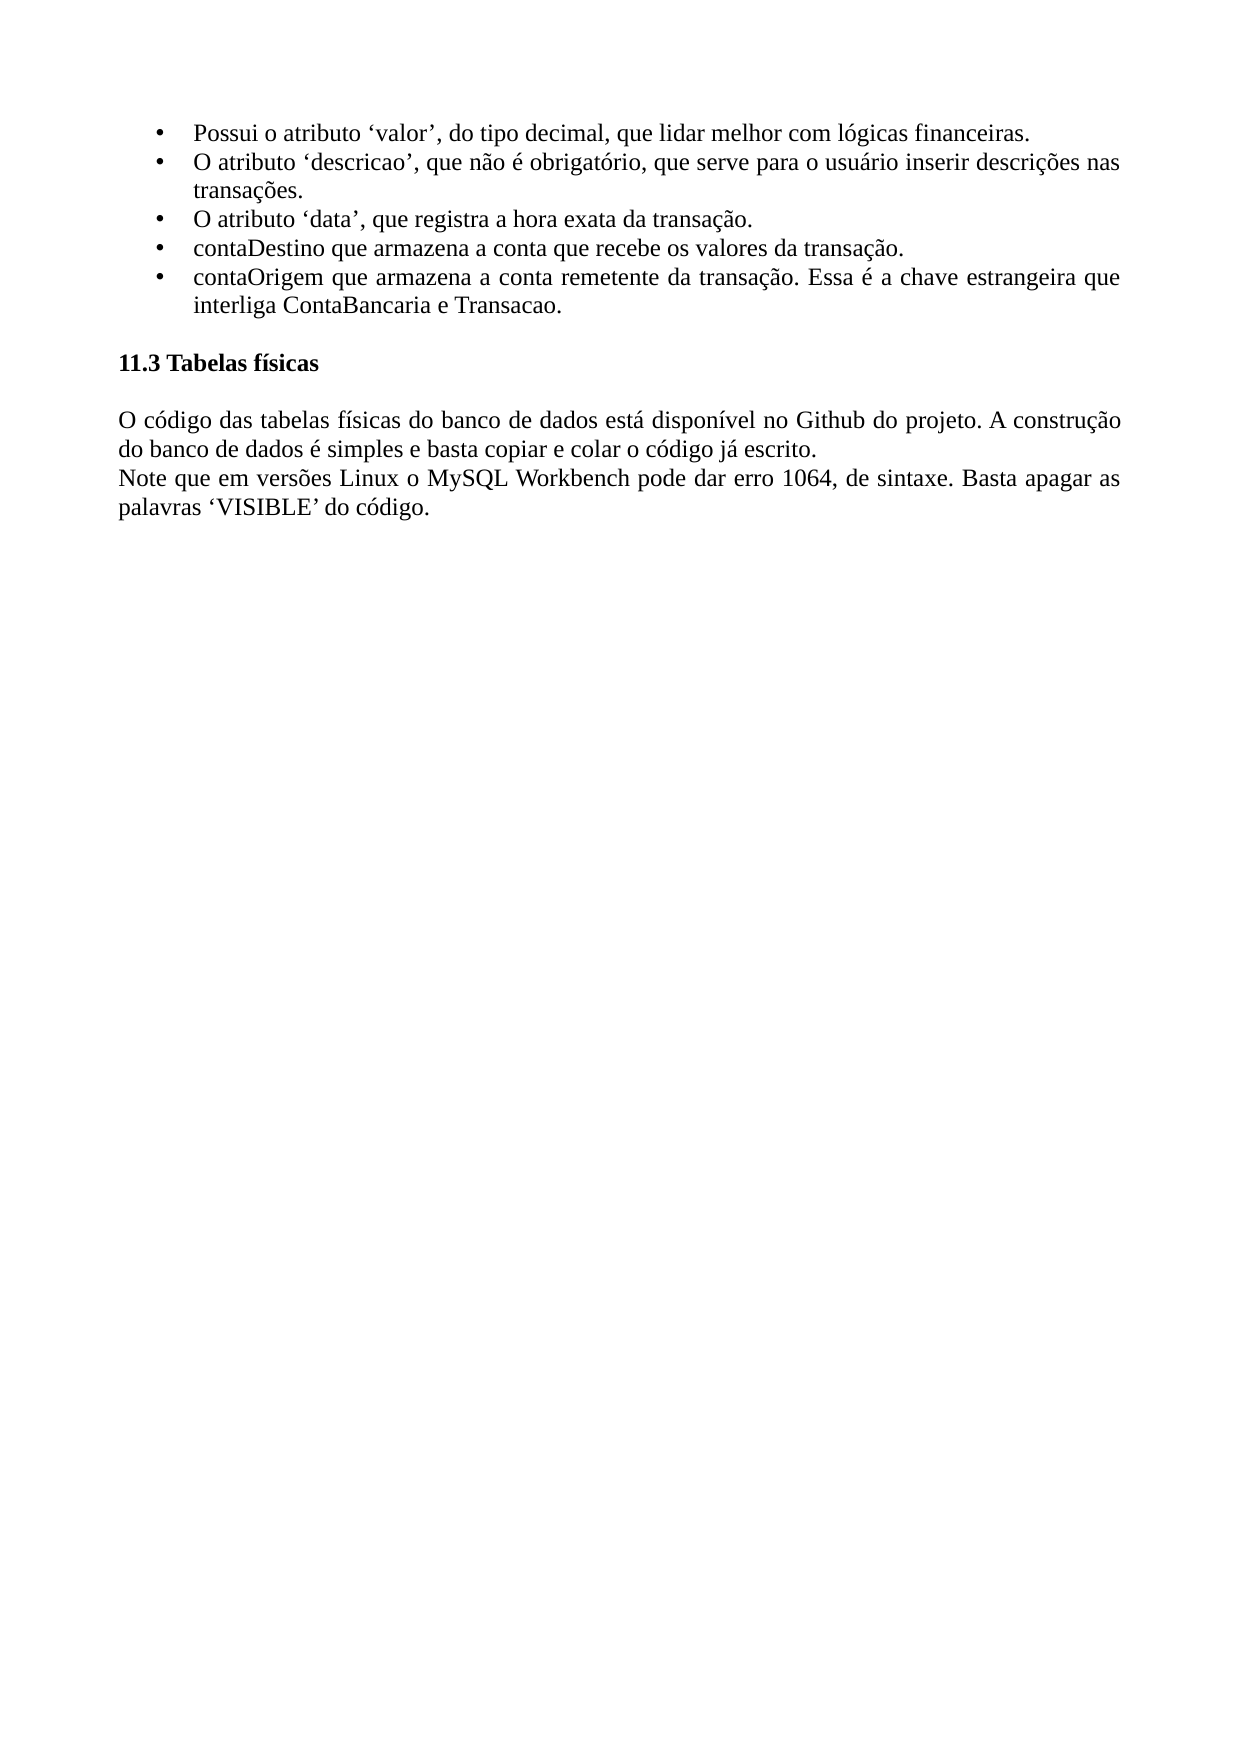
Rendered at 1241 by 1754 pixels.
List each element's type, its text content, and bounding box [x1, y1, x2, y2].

list Possui o atributo ‘valor’, do tipo decimal, que lidar melhor com lógicas financeiras. [156, 118, 1122, 147]
text O código das tabelas físicas do banco de dados está disponível no Github do projeto. A construção do banco de dados é simples e basta copiar e colar o código já escrito. [118, 406, 1122, 463]
text Note que em versões Linux o MySQL Workbench pode dar erro 1064, de sintaxe. Basta apagar as palavras ‘VISIBLE’ do código. [118, 463, 1122, 521]
list O atributo ‘descricao’, que não é obrigatório, que serve para o usuário inserir descrições nas transações. [156, 147, 1122, 204]
list O atributo ‘data’, que registra a hora exata da transação. [156, 204, 1122, 233]
list contaDestino que armazena a conta que recebe os valores da transação. [156, 233, 1122, 262]
text 11.3 Tabelas físicas [118, 348, 1122, 377]
list contaOrigem que armazena a conta remetente da transação. Essa é a chave estrangeira que interliga ContaBancaria e Transacao. [156, 262, 1122, 319]
